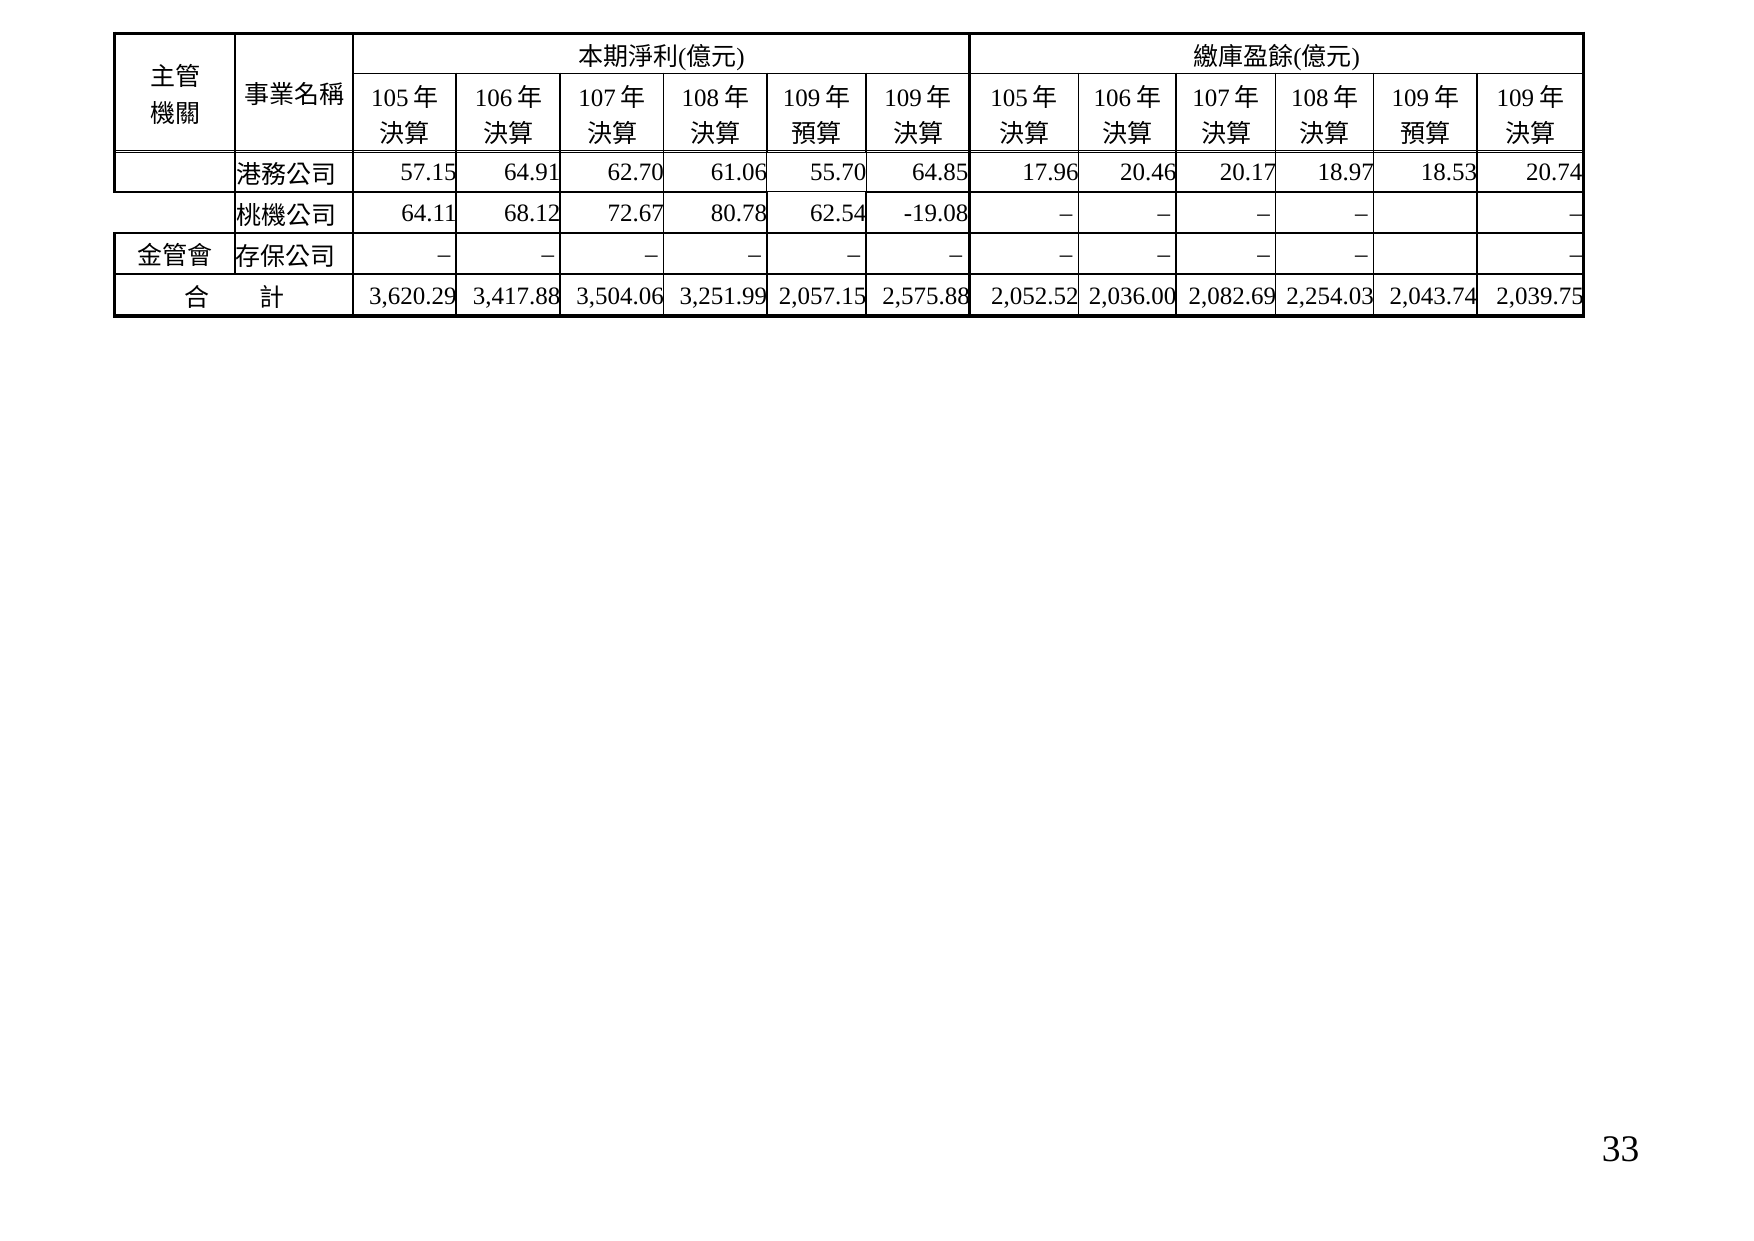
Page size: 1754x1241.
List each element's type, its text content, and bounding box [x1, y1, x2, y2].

table_cell 3,251.99 [664, 275, 766, 314]
table_cell 62.54 [768, 192, 865, 232]
table_cell 106年 決算 [457, 74, 559, 150]
table_cell 109年 預算 [768, 74, 865, 150]
table_cell 105年 決算 [354, 74, 455, 150]
table_cell 68.12 [457, 193, 559, 232]
table_cell 64.11 [354, 193, 455, 232]
table_cell 2,036.00 [1079, 275, 1175, 314]
table_cell 61.06 [664, 153, 766, 191]
table_cell 18.97 [1276, 153, 1373, 191]
table_cell 109年 決算 [1478, 74, 1582, 150]
table_cell 64.91 [457, 153, 559, 191]
table_cell 20.74 [1478, 153, 1582, 191]
table_cell – [971, 234, 1078, 273]
table_cell 2,254.03 [1276, 275, 1373, 314]
table_cell – [971, 193, 1078, 232]
table_cell – [867, 234, 968, 273]
table_cell 107年 決算 [1177, 74, 1275, 150]
table_cell – [561, 234, 663, 273]
table_cell – [1276, 234, 1373, 273]
table_cell 合 計 [116, 275, 352, 314]
table_header 主管 機關 [116, 35, 234, 150]
table_cell [1374, 234, 1476, 273]
table_cell 3,504.06 [561, 275, 663, 314]
table_cell 18.53 [1374, 153, 1476, 191]
table_header 事業名稱 [236, 35, 352, 150]
table_header 本期淨利(億元) [354, 35, 968, 73]
table_cell – [1079, 193, 1175, 232]
table_cell – [1478, 193, 1582, 232]
table_cell – [1276, 193, 1373, 232]
table_cell 108年 決算 [1276, 74, 1373, 150]
table_cell – [1177, 234, 1275, 273]
table_cell 金管會 [116, 234, 234, 273]
table_cell 港務公司 [236, 153, 352, 191]
table_cell – [1177, 193, 1275, 232]
table_cell 桃機公司 [236, 193, 352, 232]
table_cell 106年 決算 [1079, 74, 1175, 150]
table_cell 105年 決算 [971, 74, 1078, 150]
table_cell 64.85 [867, 153, 968, 191]
table_cell – [354, 234, 455, 273]
table_cell [1374, 193, 1476, 232]
table_cell 2,043.74 [1374, 275, 1476, 314]
table_cell – [664, 234, 766, 273]
table_header 繳庫盈餘(億元) [971, 35, 1582, 73]
table_cell – [1478, 234, 1582, 273]
table_cell -19.08 [867, 193, 968, 232]
table_cell 3,620.29 [354, 275, 455, 314]
table_cell – [768, 234, 865, 273]
table_cell 80.78 [664, 193, 766, 232]
table_cell 2,082.69 [1177, 275, 1275, 314]
table_cell 108年 決算 [664, 74, 766, 150]
table_cell 2,039.75 [1478, 275, 1582, 314]
table_cell 72.67 [561, 193, 663, 232]
table_cell 20.17 [1177, 153, 1275, 191]
table_cell – [457, 234, 559, 273]
table_cell 62.70 [561, 153, 663, 191]
table_cell 3,417.88 [457, 275, 559, 314]
table_cell 20.46 [1079, 153, 1175, 191]
table_cell 109年 決算 [867, 74, 968, 150]
table_cell 57.15 [354, 153, 455, 191]
table_cell 107年 決算 [561, 74, 663, 150]
table_cell 17.96 [971, 153, 1078, 191]
table_cell 2,057.15 [768, 275, 865, 314]
table_cell 109年 預算 [1374, 74, 1476, 150]
table_cell 存保公司 [236, 234, 352, 273]
table_cell – [1079, 234, 1175, 273]
table_cell 55.70 [767, 153, 866, 191]
table_cell 交 通 部 [116, 153, 234, 191]
table_cell 2,052.52 [971, 275, 1078, 314]
table_cell 2,575.88 [867, 275, 968, 314]
